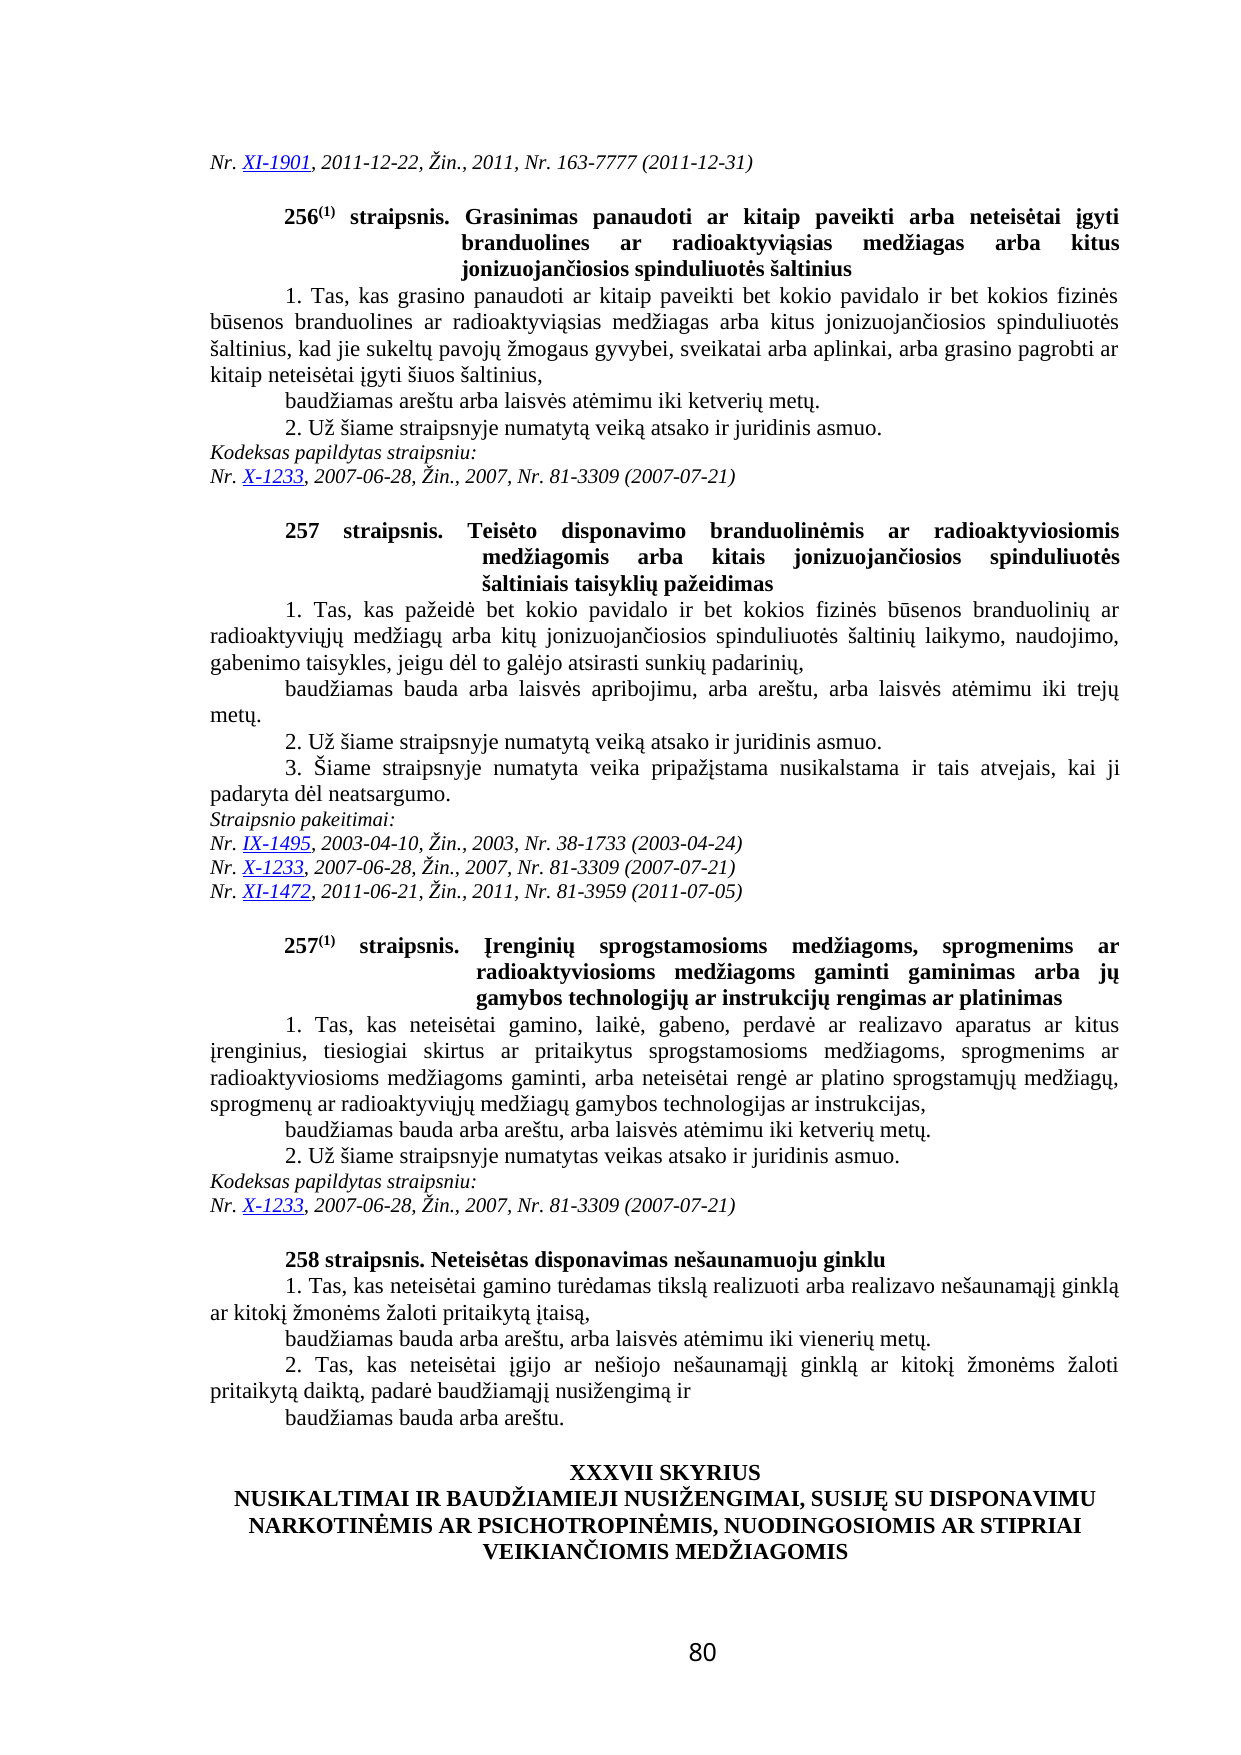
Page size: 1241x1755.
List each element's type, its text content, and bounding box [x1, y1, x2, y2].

text baudžiamas bauda arba areštu. [210, 1404, 1120, 1430]
text baudžiamas bauda arba areštu, arba laisvės atėmimu iki vienerių metų. [210, 1325, 1120, 1351]
text 1. Tas, kas pažeidė bet kokio pavidalo ir bet kokios fizinės būsenos branduolinių ar radioaktyviųjų medžiagų arba kitų jonizuojančiosios spinduliuotės šaltinių laikymo, naudojimo, gabenimo taisykles, jeigu dėl to galėjo atsirasti sunkių padarinių, [210, 596, 1120, 675]
text Kodeksas papildytas straipsniu: [210, 1169, 1120, 1193]
text Nr. X-1233, 2007-06-28, Žin., 2007, Nr. 81-3309 (2007-07-21) [210, 855, 1120, 879]
text 2. Už šiame straipsnyje numatytą veiką atsako ir juridinis asmuo. [210, 728, 1120, 754]
text 2. Tas, kas neteisėtai įgijo ar nešiojo nešaunamąjį ginklą ar kitokį žmonėms žaloti pritaikytą daiktą, padarė baudžiamąjį nusižengimą ir [210, 1351, 1120, 1404]
text baudžiamas bauda arba areštu, arba laisvės atėmimu iki ketverių metų. [210, 1116, 1120, 1143]
text 2. Už šiame straipsnyje numatytą veiką atsako ir juridinis asmuo. [210, 414, 1120, 440]
text 3. Šiame straipsnyje numatyta veika pripažįstama nusikalstama ir tais atvejais, kai ji padaryta dėl neatsargumo. [210, 754, 1120, 807]
text 1. Tas, kas grasino panaudoti ar kitaip paveikti bet kokio pavidalo ir bet kokios fizinės būsenos branduolines ar radioaktyviąsias medžiagas arba kitus jonizuojančiosios spinduliuotės šaltinius, kad jie sukeltų pavojų žmogaus gyvybei, sveikatai arba aplinkai, arba grasino pagrobti ar kitaip neteisėtai įgyti šiuos šaltinius, [210, 282, 1120, 387]
text 1. Tas, kas neteisėtai gamino, laikė, gabeno, perdavė ar realizavo aparatus ar kitus įrenginius, tiesiogiai skirtus ar pritaikytus sprogstamosioms medžiagoms, sprogmenims ar radioaktyviosioms medžiagoms gaminti, arba neteisėtai rengė ar platino sprogstamųjų medžiagų, sprogmenų ar radioaktyviųjų medžiagų gamybos technologijas ar instrukcijas, [210, 1011, 1120, 1116]
text Nr. X-1233, 2007-06-28, Žin., 2007, Nr. 81-3309 (2007-07-21) [210, 1193, 1120, 1217]
text 257(1) straipsnis. Įrenginių sprogstamosioms medžiagoms, sprogmenims ar radioaktyviosioms medžiagoms gaminti gaminimas arba jų gamybos technologijų ar instrukcijų rengimas ar platinimas [284, 932, 1120, 1011]
text 258 straipsnis. Neteisėtas disponavimas nešaunamuoju ginklu [210, 1246, 1120, 1272]
text Nr. XI-1901, 2011-12-22, Žin., 2011, Nr. 163-7777 (2011-12-31) [210, 150, 1120, 174]
text XXXVII SKYRIUS [210, 1459, 1120, 1485]
text Straipsnio pakeitimai: [210, 807, 1120, 831]
text 256(1) straipsnis. Grasinimas panaudoti ar kitaip paveikti arba neteisėtai įgyti branduolines ar radioaktyviąsias medžiagas arba kitus jonizuojančiosios spinduliuotės šaltinius [284, 203, 1120, 282]
text Nr. XI-1472, 2011-06-21, Žin., 2011, Nr. 81-3959 (2011-07-05) [210, 879, 1120, 903]
text baudžiamas bauda arba laisvės apribojimu, arba areštu, arba laisvės atėmimu iki trejų metų. [210, 675, 1120, 728]
text baudžiamas areštu arba laisvės atėmimu iki ketverių metų. [210, 387, 1120, 414]
text NUSIKALTIMAI IR BAUDŽIAMIEJI NUSIŽENGIMAI, SUSIJĘ SU DISPONAVIMU NARKOTINĖMIS AR PSICHOTROPINĖMIS, NUODINGOSIOMIS AR STIPRIAI VEIKIANČIOMIS MEDŽIAGOMIS [210, 1485, 1120, 1564]
text Nr. IX-1495, 2003-04-10, Žin., 2003, Nr. 38-1733 (2003-04-24) [210, 831, 1120, 855]
text 2. Už šiame straipsnyje numatytas veikas atsako ir juridinis asmuo. [210, 1143, 1120, 1169]
text 1. Tas, kas neteisėtai gamino turėdamas tikslą realizuoti arba realizavo nešaunamąjį ginklą ar kitokį žmonėms žaloti pritaikytą įtaisą, [210, 1272, 1120, 1325]
text Nr. X-1233, 2007-06-28, Žin., 2007, Nr. 81-3309 (2007-07-21) [210, 464, 1120, 488]
text 257 straipsnis. Teisėto disponavimo branduolinėmis ar radioaktyviosiomis medžiagomis arba kitais jonizuojančiosios spinduliuotės šaltiniais taisyklių pažeidimas [285, 517, 1120, 596]
text Kodeksas papildytas straipsniu: [210, 440, 1120, 464]
